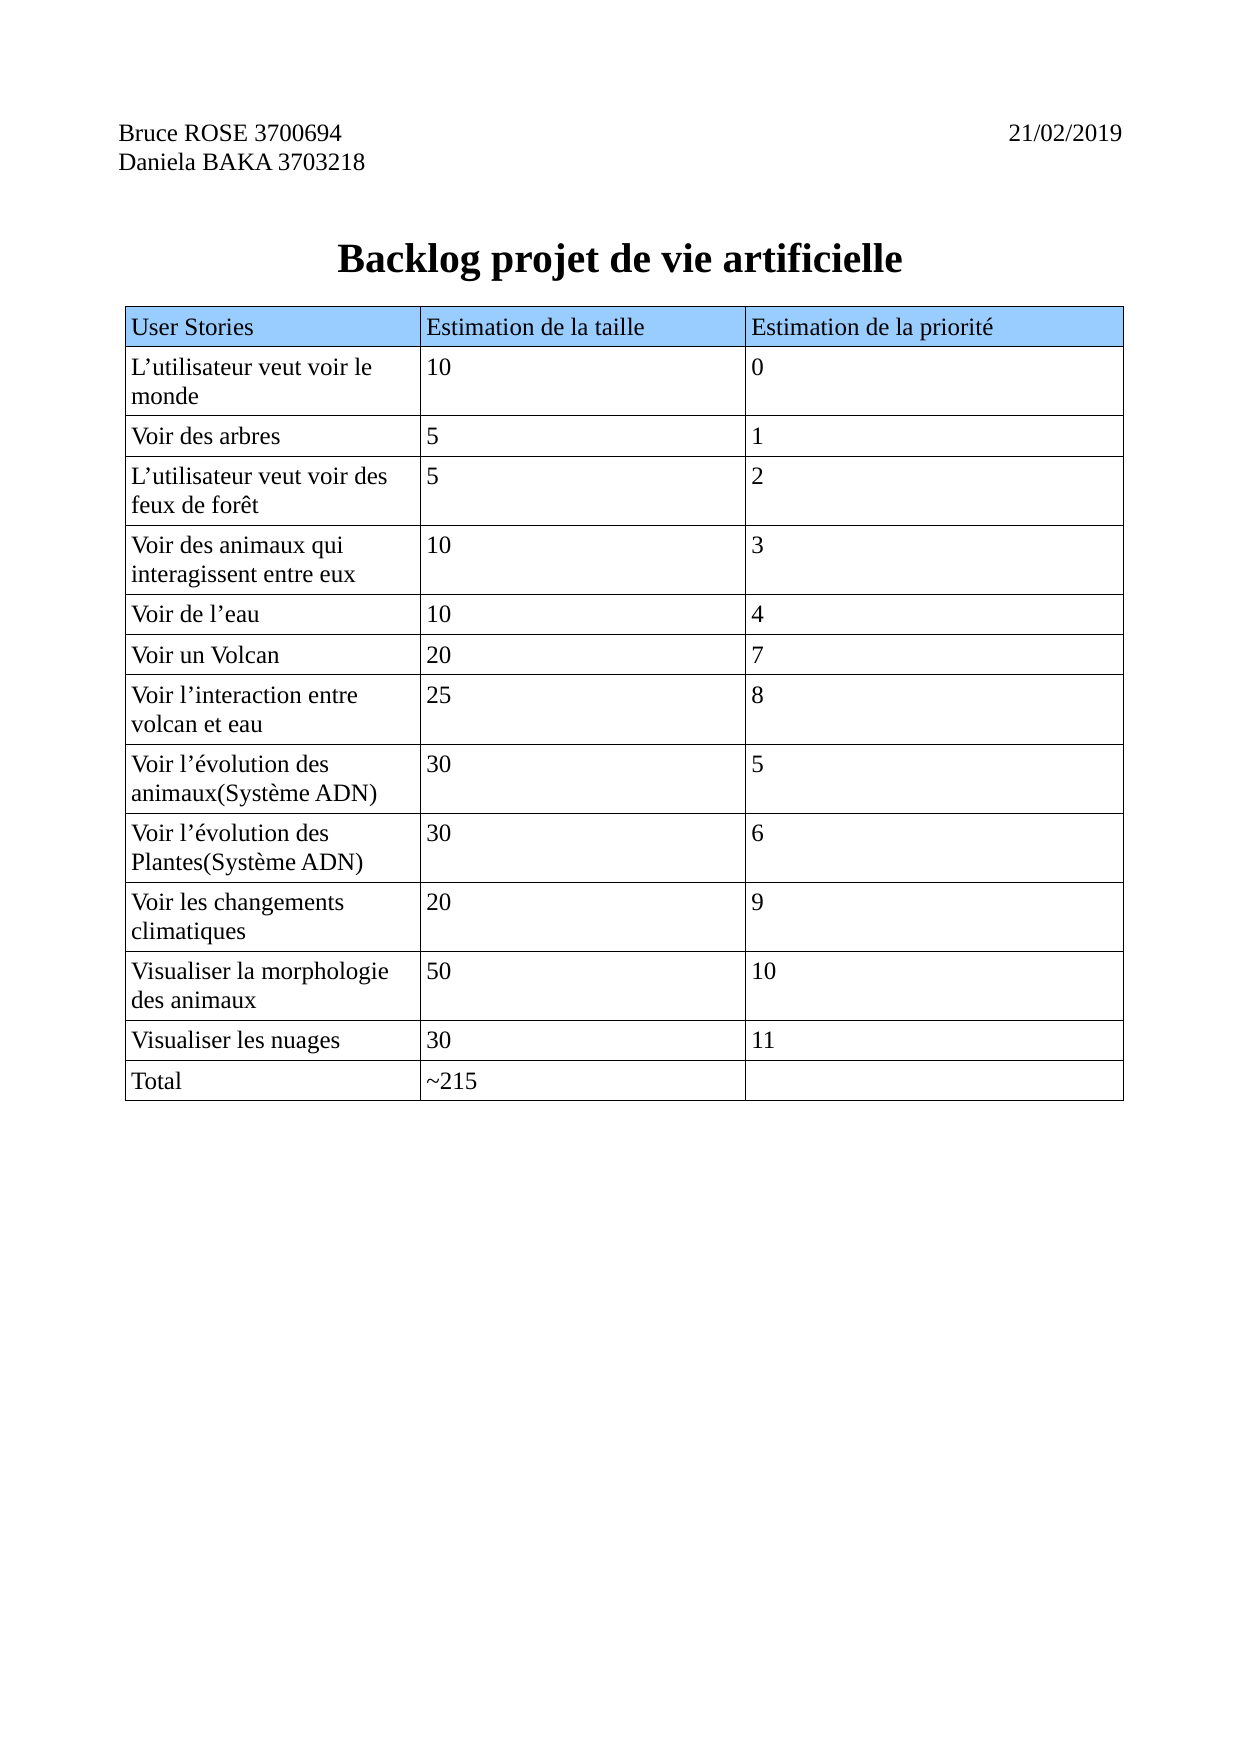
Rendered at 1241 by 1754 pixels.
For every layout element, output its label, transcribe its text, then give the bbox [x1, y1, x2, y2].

table_cell 30 [421, 745, 745, 812]
table_cell Voir l’interaction entre volcan et eau [126, 675, 420, 743]
table_cell Voir un Volcan [126, 635, 420, 674]
table_cell Voir des animaux qui interagissent entre eux [126, 526, 420, 594]
table_cell Voir des arbres [126, 416, 420, 456]
table_cell 20 [421, 883, 745, 951]
table_cell Voir l’évolution des Plantes(Système ADN) [126, 814, 420, 882]
table_cell 20 [421, 635, 745, 674]
table_cell Voir de l’eau [126, 595, 420, 634]
table_cell Visualiser la morphologie des animaux [126, 952, 420, 1020]
table_cell 10 [421, 526, 745, 594]
table_cell 5 [746, 745, 1123, 812]
table_cell 4 [746, 595, 1123, 634]
table_cell 10 [746, 952, 1123, 1020]
table_cell Voir l’évolution des animaux(Système ADN) [126, 745, 420, 812]
table_cell 5 [421, 416, 745, 456]
table_cell Total [126, 1061, 420, 1100]
table_cell 10 [421, 595, 745, 634]
table_cell L’utilisateur veut voir des feux de forêt [126, 457, 420, 525]
table_cell 0 [746, 347, 1123, 415]
table_cell Visualiser les nuages [126, 1021, 420, 1060]
text Backlog projet de vie artificielle [118, 234, 1122, 282]
table_header Estimation de la taille [421, 307, 745, 346]
table_cell 10 [421, 347, 745, 415]
table_cell 30 [421, 1021, 745, 1060]
table_cell 7 [746, 635, 1123, 674]
table_cell 9 [746, 883, 1123, 951]
table_cell Voir les changements climatiques [126, 883, 420, 951]
table_cell 5 [421, 457, 745, 525]
table_cell [746, 1061, 1123, 1100]
table_cell ~215 [421, 1061, 745, 1100]
table_cell L’utilisateur veut voir le monde [126, 347, 420, 415]
table_cell 8 [746, 675, 1123, 743]
table_cell 50 [421, 952, 745, 1020]
table_cell 25 [421, 675, 745, 743]
table_cell 30 [421, 814, 745, 882]
table_cell 6 [746, 814, 1123, 882]
table_header Estimation de la priorité [746, 307, 1123, 346]
table_header User Stories [126, 307, 420, 346]
table_cell 2 [746, 457, 1123, 525]
table_cell 3 [746, 526, 1123, 594]
table_cell 1 [746, 416, 1123, 456]
table_cell 11 [746, 1021, 1123, 1060]
